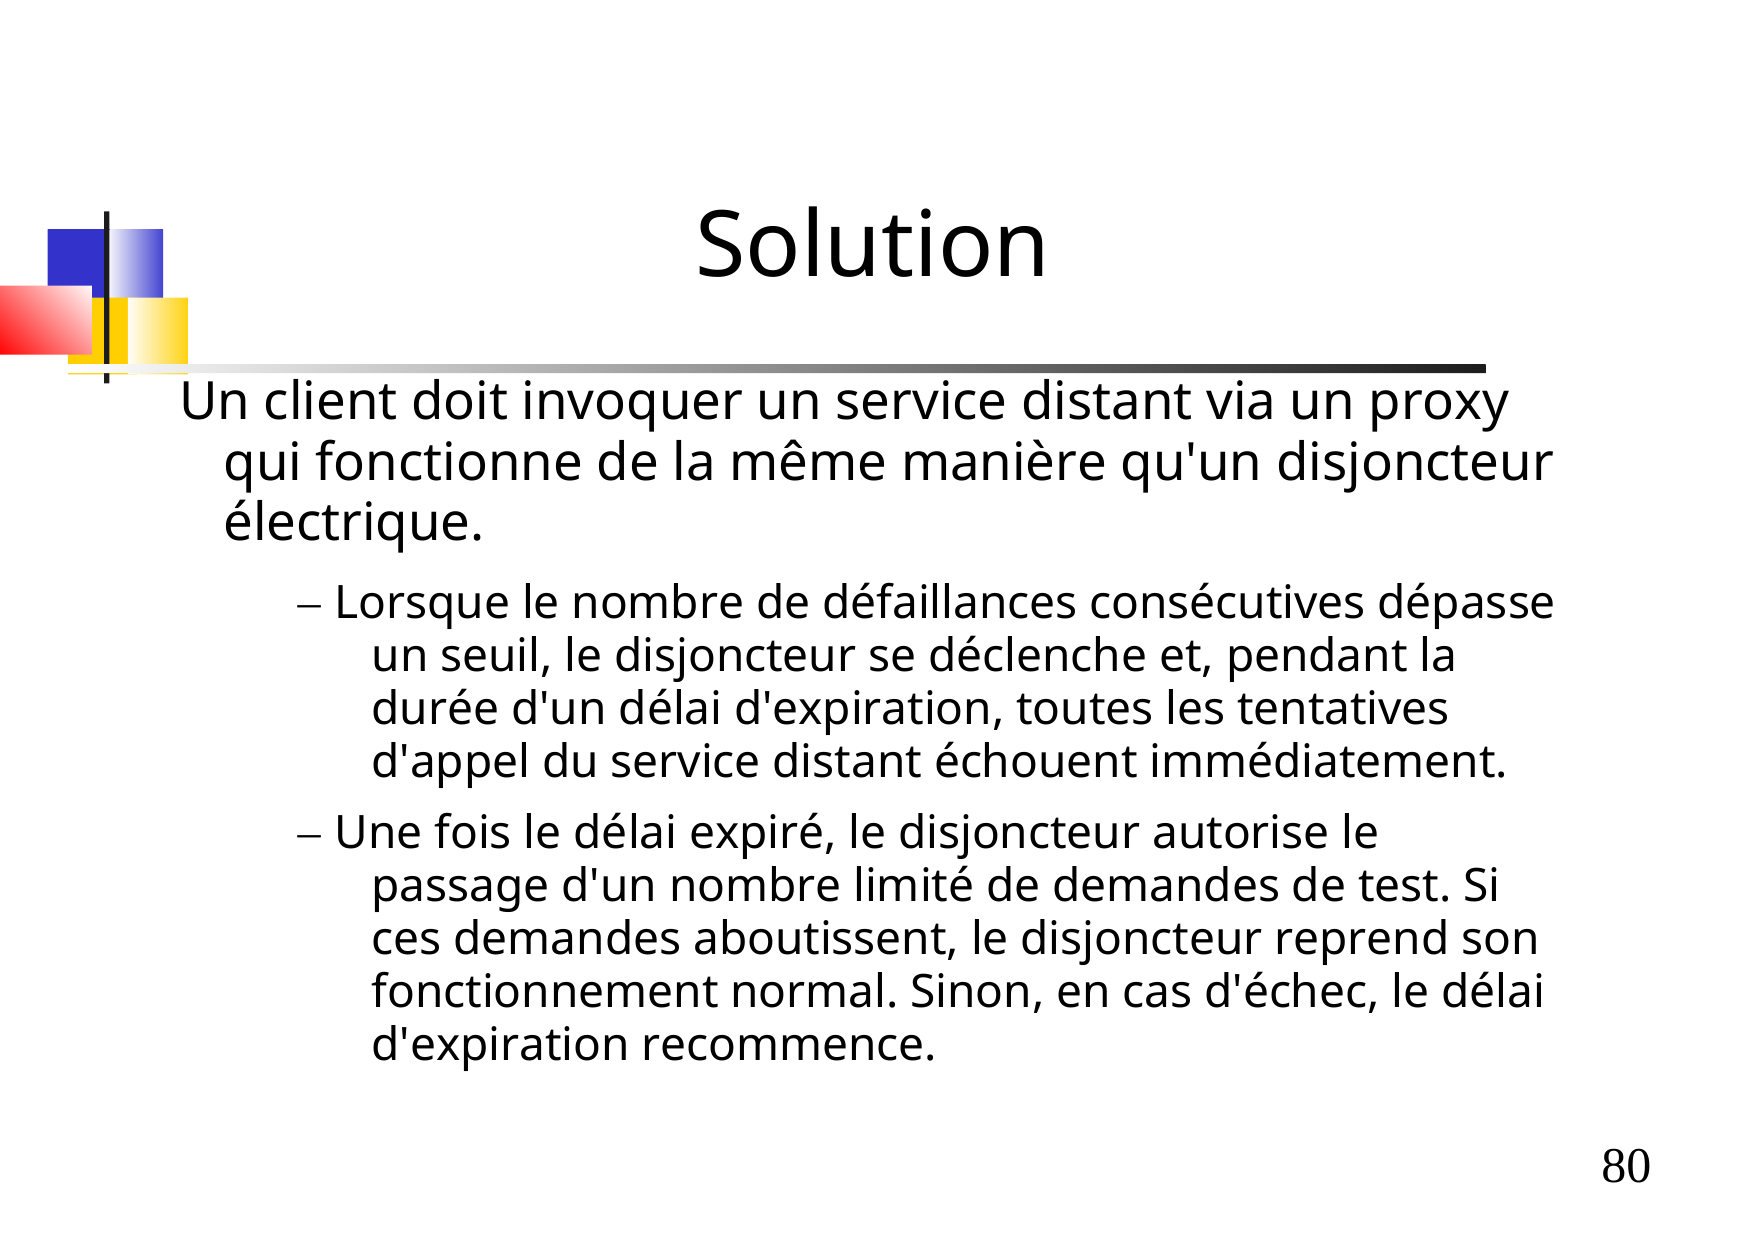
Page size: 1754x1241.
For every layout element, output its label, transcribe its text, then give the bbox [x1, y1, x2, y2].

title Solution [179, 139, 1567, 351]
list Un client doit invoquer un service distant via un proxy qui fonctionne de la même manière qu'un disjoncteur électrique. Lorsque le nombre de défaillances consécutives dépasse un seuil, le disjoncteur se déclenche et, pendant la durée d'un délai d'expiration, toutes les tentatives d'appel du service distant échouent immédiatement. Une fois le délai expiré, le disjoncteur autorise le passage d'un nombre limité de demandes de test. Si ces demandes aboutissent, le disjoncteur reprend son fonctionnement normal. Sinon, en cas d'échec, le délai d'expiration recommence. [179, 371, 1567, 1091]
